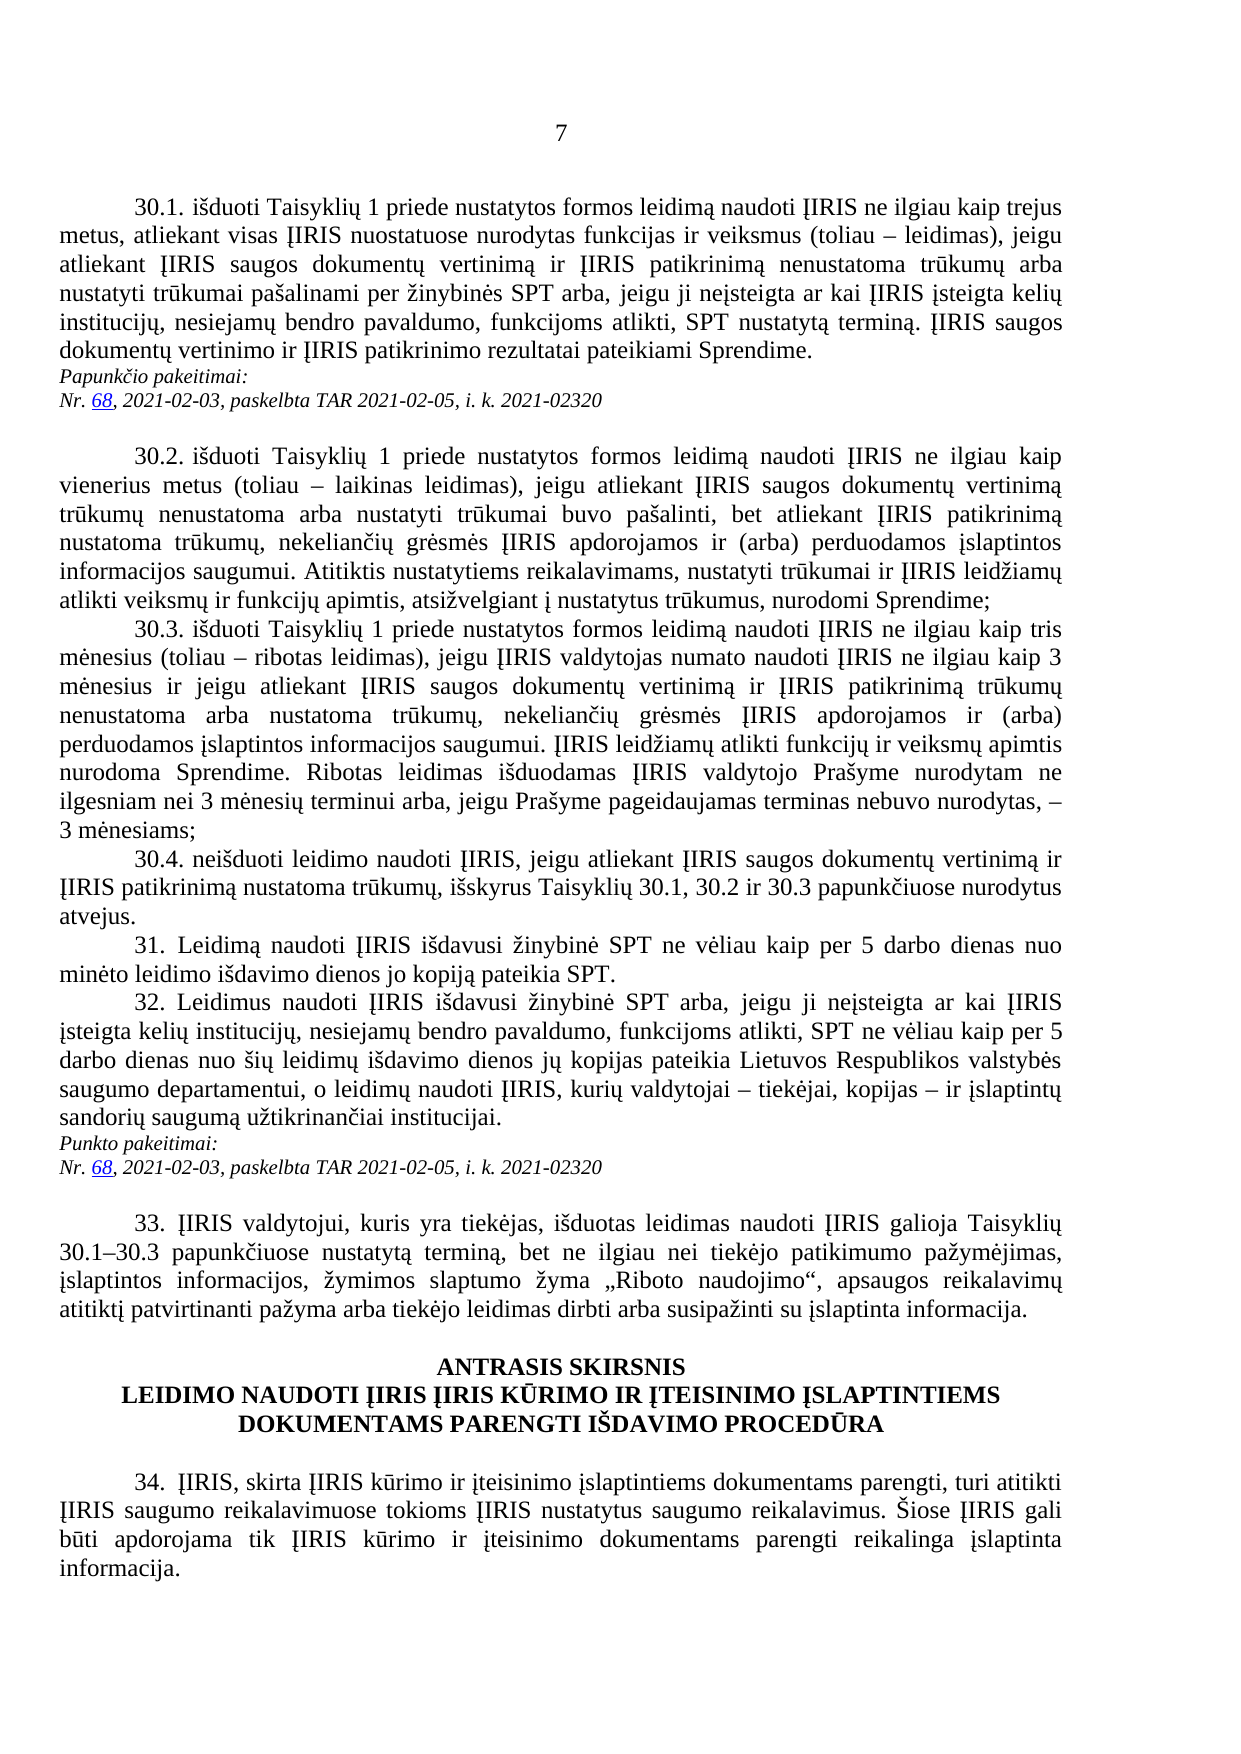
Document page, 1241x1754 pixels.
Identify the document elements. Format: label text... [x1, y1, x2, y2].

text Punkto pakeitimai: [59, 1131, 1063, 1155]
text 30.1. išduoti Taisyklių 1 priede nustatytos formos leidimą naudoti ĮIRIS ne ilgiau kaip trejus metus, atliekant visas ĮIRIS nuostatuose nurodytas funkcijas ir veiksmus (toliau – leidimas), jeigu atliekant ĮIRIS saugos dokumentų vertinimą ir ĮIRIS patikrinimą nenustatoma trūkumų arba nustatyti trūkumai pašalinami per žinybinės SPT arba, jeigu ji neįsteigta ar kai ĮIRIS įsteigta kelių institucijų, nesiejamų bendro pavaldumo, funkcijoms atlikti, SPT nustatytą terminą. ĮIRIS saugos dokumentų vertinimo ir ĮIRIS patikrinimo rezultatai pateikiami Sprendime. [59, 192, 1063, 364]
text 30.4. neišduoti leidimo naudoti ĮIRIS, jeigu atliekant ĮIRIS saugos dokumentų vertinimą ir ĮIRIS patikrinimą nustatoma trūkumų, išskyrus Taisyklių 30.1, 30.2 ir 30.3 papunkčiuose nurodytus atvejus. [59, 844, 1063, 930]
text LEIDIMO NAUDOTI ĮIRIS ĮIRIS KŪRIMO IR ĮTEISINIMO ĮSLAPTINTIEMS DOKUMENTAMS PARENGTI IŠDAVIMO PROCEDŪRA [59, 1381, 1063, 1438]
text 32. Leidimus naudoti ĮIRIS išdavusi žinybinė SPT arba, jeigu ji neįsteigta ar kai ĮIRIS įsteigta kelių institucijų, nesiejamų bendro pavaldumo, funkcijoms atlikti, SPT ne vėliau kaip per 5 darbo dienas nuo šių leidimų išdavimo dienos jų kopijas pateikia Lietuvos Respublikos valstybės saugumo departamentui, o leidimų naudoti ĮIRIS, kurių valdytojai – tiekėjai, kopijas – ir įslaptintų sandorių saugumą užtikrinančiai institucijai. [59, 987, 1063, 1131]
text 31. Leidimą naudoti ĮIRIS išdavusi žinybinė SPT ne vėliau kaip per 5 darbo dienas nuo minėto leidimo išdavimo dienos jo kopiją pateikia SPT. [59, 930, 1063, 987]
text 33. ĮIRIS valdytojui, kuris yra tiekėjas, išduotas leidimas naudoti ĮIRIS galioja Taisyklių 30.1–30.3 papunkčiuose nustatytą terminą, bet ne ilgiau nei tiekėjo patikimumo pažymėjimas, įslaptintos informacijos, žymimos slaptumo žyma „Riboto naudojimo“, apsaugos reikalavimų atitiktį patvirtinanti pažyma arba tiekėjo leidimas dirbti arba susipažinti su įslaptinta informacija. [59, 1208, 1063, 1323]
text 34. ĮIRIS, skirta ĮIRIS kūrimo ir įteisinimo įslaptintiems dokumentams parengti, turi atitikti ĮIRIS saugumo reikalavimuose tokioms ĮIRIS nustatytus saugumo reikalavimus. Šiose ĮIRIS gali būti apdorojama tik ĮIRIS kūrimo ir įteisinimo dokumentams parengti reikalinga įslaptinta informacija. [59, 1467, 1063, 1582]
text Nr. 68, 2021-02-03, paskelbta TAR 2021-02-05, i. k. 2021-02320 [59, 388, 1063, 412]
text 30.2. išduoti Taisyklių 1 priede nustatytos formos leidimą naudoti ĮIRIS ne ilgiau kaip vienerius metus (toliau – laikinas leidimas), jeigu atliekant ĮIRIS saugos dokumentų vertinimą trūkumų nenustatoma arba nustatyti trūkumai buvo pašalinti, bet atliekant ĮIRIS patikrinimą nustatoma trūkumų, nekeliančių grėsmės ĮIRIS apdorojamos ir (arba) perduodamos įslaptintos informacijos saugumui. Atitiktis nustatytiems reikalavimams, nustatyti trūkumai ir ĮIRIS leidžiamų atlikti veiksmų ir funkcijų apimtis, atsižvelgiant į nustatytus trūkumus, nurodomi Sprendime; [59, 441, 1063, 614]
text ANTRASIS SKIRSNIS [59, 1352, 1063, 1381]
text 30.3. išduoti Taisyklių 1 priede nustatytos formos leidimą naudoti ĮIRIS ne ilgiau kaip tris mėnesius (toliau – ribotas leidimas), jeigu ĮIRIS valdytojas numato naudoti ĮIRIS ne ilgiau kaip 3 mėnesius ir jeigu atliekant ĮIRIS saugos dokumentų vertinimą ir ĮIRIS patikrinimą trūkumų nenustatoma arba nustatoma trūkumų, nekeliančių grėsmės ĮIRIS apdorojamos ir (arba) perduodamos įslaptintos informacijos saugumui. ĮIRIS leidžiamų atlikti funkcijų ir veiksmų apimtis nurodoma Sprendime. Ribotas leidimas išduodamas ĮIRIS valdytojo Prašyme nurodytam ne ilgesniam nei 3 mėnesių terminui arba, jeigu Prašyme pageidaujamas terminas nebuvo nurodytas, – 3 mėnesiams; [59, 614, 1063, 844]
text Nr. 68, 2021-02-03, paskelbta TAR 2021-02-05, i. k. 2021-02320 [59, 1155, 1063, 1179]
text Papunkčio pakeitimai: [59, 364, 1063, 388]
